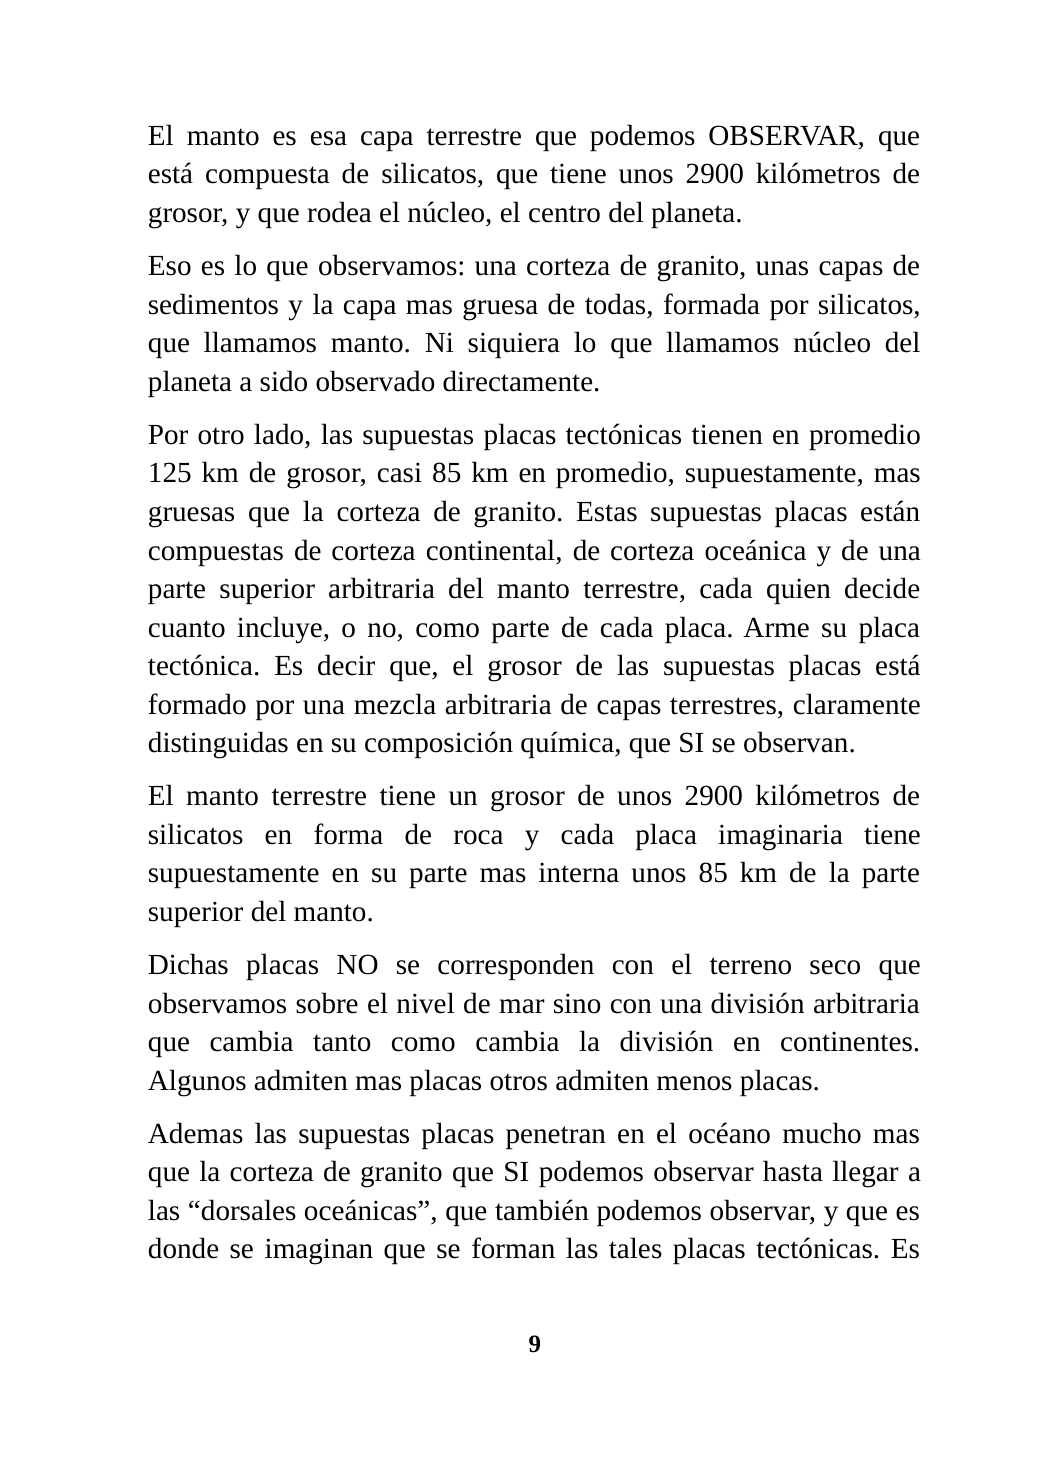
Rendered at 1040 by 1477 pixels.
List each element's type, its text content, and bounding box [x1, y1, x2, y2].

text El manto es esa capa terrestre que podemos OBSERVAR, que está compuesta de silicatos, que tiene unos 2900 kilómetros de grosor, y que rodea el núcleo, el centro del planeta. [148, 118, 921, 229]
text El manto terrestre tiene un grosor de unos 2900 kilómetros de silicatos en forma de roca y cada placa imaginaria tiene supuestamente en su parte mas interna unos 85 km de la parte superior del manto. [148, 778, 921, 928]
text Ademas las supuestas placas penetran en el océano mucho mas que la corteza de granito que SI podemos observar hasta llegar a las “dorsales oceánicas”, que también podemos observar, y que es donde se imaginan que se forman las tales placas tectónicas. Es [148, 1116, 921, 1265]
text Por otro lado, las supuestas placas tectónicas tienen en promedio 125 km de grosor, casi 85 km en promedio, supuestamente, mas gruesas que la corteza de granito. Estas supuestas placas están compuestas de corteza continental, de corteza oceánica y de una parte superior arbitraria del manto terrestre, cada quien decide cuanto incluye, o no, como parte de cada placa. Arme su placa tectónica. Es decir que, el grosor de las supuestas placas está formado por una mezcla arbitraria de capas terrestres, claramente distinguidas en su composición química, que SI se observan. [148, 417, 921, 759]
text Eso es lo que observamos: una corteza de granito, unas capas de sedimentos y la capa mas gruesa de todas, formada por silicatos, que llamamos manto. Ni siquiera lo que llamamos núcleo del planeta a sido observado directamente. [148, 248, 921, 397]
text Dichas placas NO se corresponden con el terreno seco que observamos sobre el nivel de mar sino con una división arbitraria que cambia tanto como cambia la división en continentes. Algunos admiten mas placas otros admiten menos placas. [148, 947, 921, 1096]
